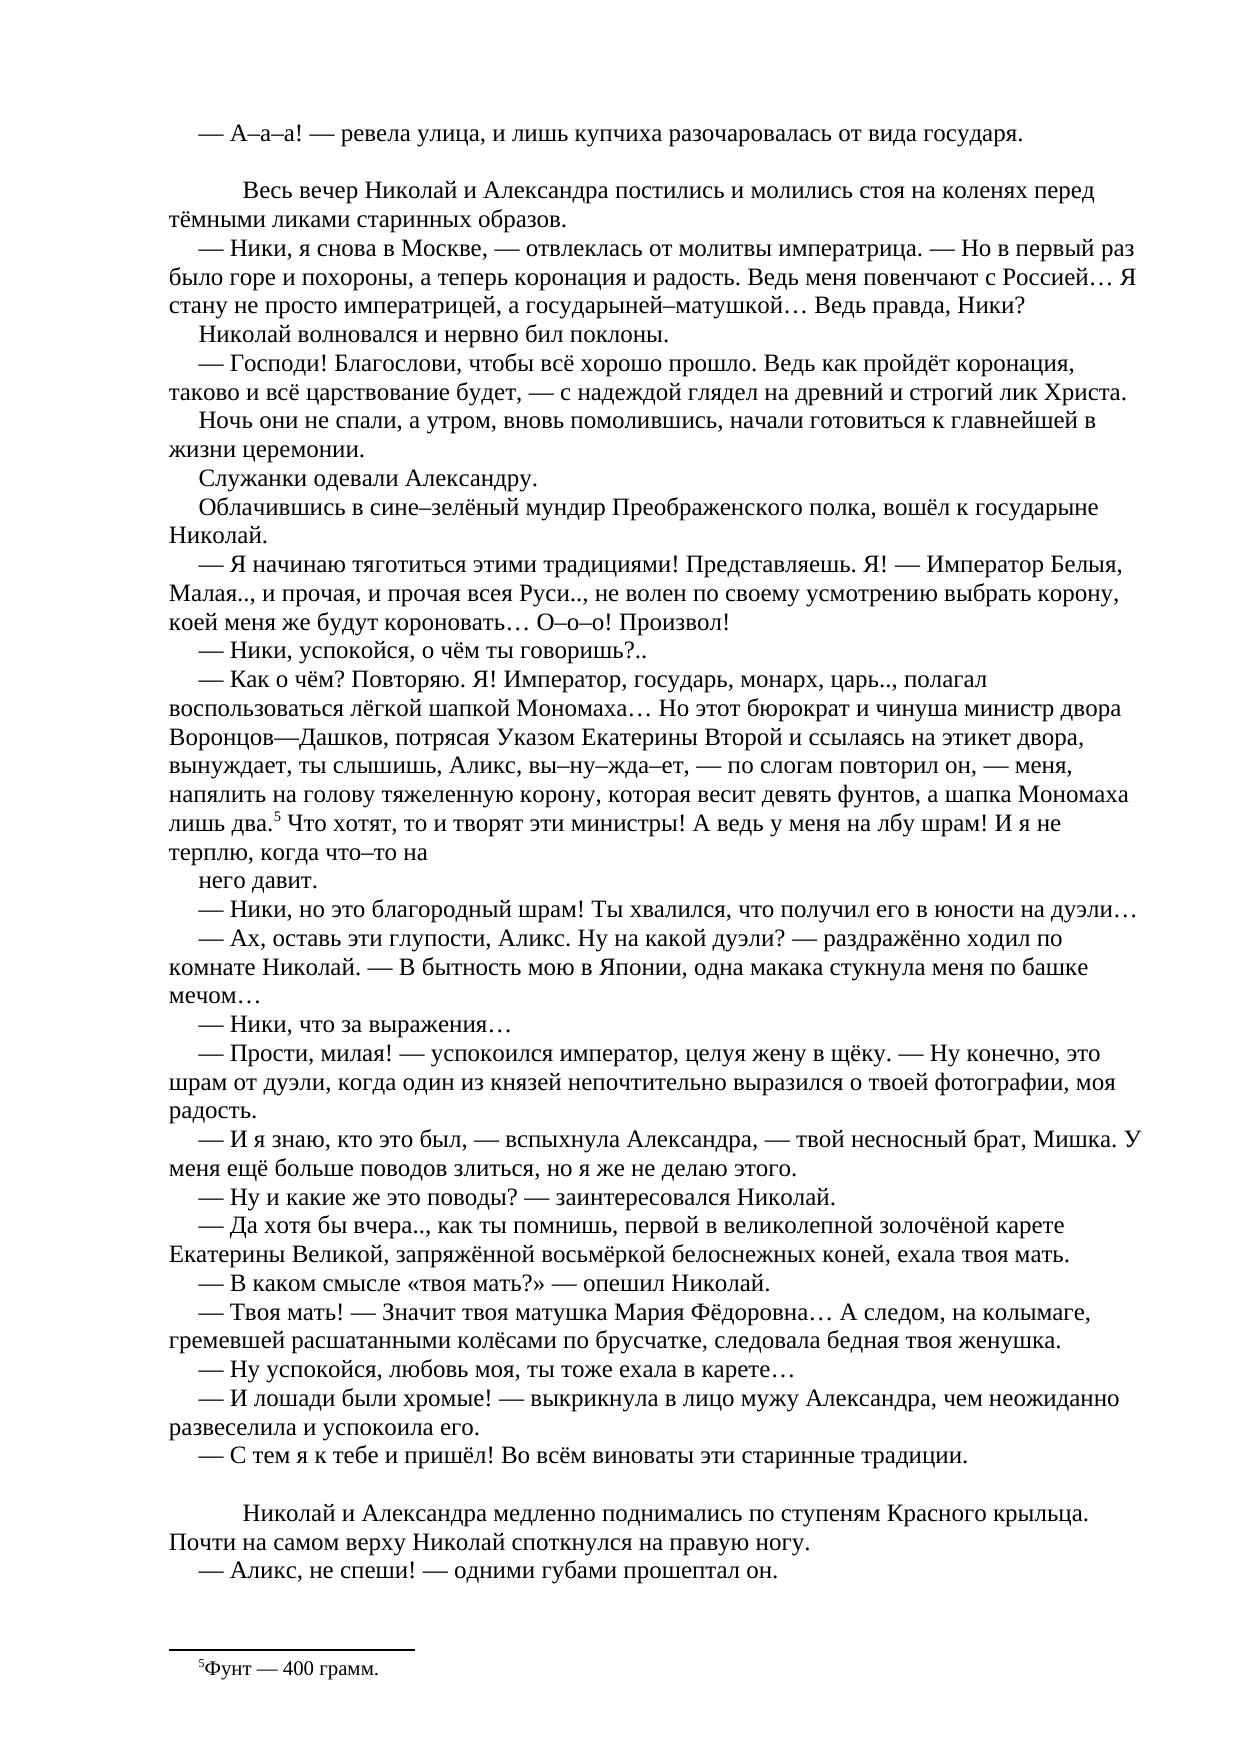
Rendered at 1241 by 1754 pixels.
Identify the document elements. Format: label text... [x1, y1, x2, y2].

text — Ники, но это благородный шрам! Ты хвалился, что получил его в юности на дуэли… [169, 894, 1152, 923]
text — Твоя мать! — Значит твоя матушка Мария Фёдоровна… А следом, на колымаге, гремевшей расшатанными колёсами по брусчатке, следовала бедная твоя женушка. [169, 1297, 1152, 1354]
text — Прости, милая! — успокоился император, целуя жену в щёку. — Ну конечно, это шрам от дуэли, когда один из князей непочтительно выразился о твоей фотографии, моя радость. [169, 1038, 1152, 1124]
text — Ники, успокойся, о чём ты говоришь?.. [169, 636, 1152, 664]
text — А–а–а! — ревела улица, и лишь купчиха разочаровалась от вида государя. [169, 118, 1152, 147]
text — И лошади были хромые! — выкрикнула в лицо мужу Александра, чем неожиданно развеселила и успокоила его. [169, 1383, 1152, 1441]
text него давит. [169, 866, 1152, 894]
text — Аликс, не спеши! — одними губами прошептал он. [169, 1556, 1152, 1584]
text — Ники, что за выражения… [169, 1009, 1152, 1038]
text — Я начинаю тяготиться этими традициями! Представляешь. Я! — Император Белыя, Малая.., и прочая, и прочая всея Руси.., не волен по своему усмотрению выбрать корону, коей меня же будут короновать… О–о–о! Произвол! [169, 549, 1152, 636]
text Ночь они не спали, а утром, вновь помолившись, начали готовиться к главнейшей в жизни церемонии. [169, 406, 1152, 463]
text Облачившись в сине–зелёный мундир Преображенского полка, вошёл к государыне Николай. [169, 492, 1152, 549]
text — И я знаю, кто это был, — вспыхнула Александра, — твой несносный брат, Мишка. У меня ещё больше поводов злиться, но я же не делаю этого. [169, 1124, 1152, 1182]
text Николай волновался и нервно бил поклоны. [169, 319, 1152, 348]
text — В каком смысле «твоя мать?» — опешил Николай. [169, 1268, 1152, 1297]
text — С тем я к тебе и пришёл! Во всём виноваты эти старинные традиции. [169, 1441, 1152, 1469]
text Весь вечер Николай и Александра постились и молились стоя на коленях перед тёмными ликами старинных образов. [169, 176, 1152, 233]
text — Ники, я снова в Москве, — отвлеклась от молитвы императрица. — Но в первый раз было горе и похороны, а теперь коронация и радость. Ведь меня повенчают с Россией… Я стану не просто императрицей, а государыней–матушкой… Ведь правда, Ники? [169, 233, 1152, 319]
text Николай и Александра медленно поднимались по ступеням Красного крыльца. Почти на самом верху Николай споткнулся на правую ногу. [169, 1498, 1152, 1556]
text — Господи! Благослови, чтобы всё хорошо прошло. Ведь как пройдёт коронация, таково и всё царствование будет, — с надеждой глядел на древний и строгий лик Христа. [169, 348, 1152, 406]
text Служанки одевали Александру. [169, 463, 1152, 492]
text — Да хотя бы вчера.., как ты помнишь, первой в великолепной золочёной карете Екатерины Великой, запряжённой восьмёркой белоснежных коней, ехала твоя мать. [169, 1211, 1152, 1268]
text — Ну и какие же это поводы? — заинтересовался Николай. [169, 1182, 1152, 1211]
text — Как о чём? Повторяю. Я! Император, государь, монарх, царь.., полагал воспользоваться лёгкой шапкой Мономаха… Но этот бюрократ и чинуша министр двора Воронцов—Дашков, потрясая Указом Екатерины Второй и ссылаясь на этикет двора, вынуждает, ты слышишь, Аликс, вы–ну–жда–ет, — по слогам повторил он, — меня, напялить на голову тяжеленную корону, которая весит девять фунтов, а шапка Мономаха лишь два. Что хотят, то и творят эти министры! А ведь у меня на лбу шрам! И я не терплю, когда что–то на [169, 664, 1152, 866]
text — Ах, оставь эти глупости, Аликс. Ну на какой дуэли? — раздражённо ходил по комнате Николай. — В бытность мою в Японии, одна макака стукнула меня по башке мечом… [169, 923, 1152, 1009]
text — Ну успокойся, любовь моя, ты тоже ехала в карете… [169, 1354, 1152, 1383]
text Фунт — 400 грамм. [169, 1656, 1152, 1680]
